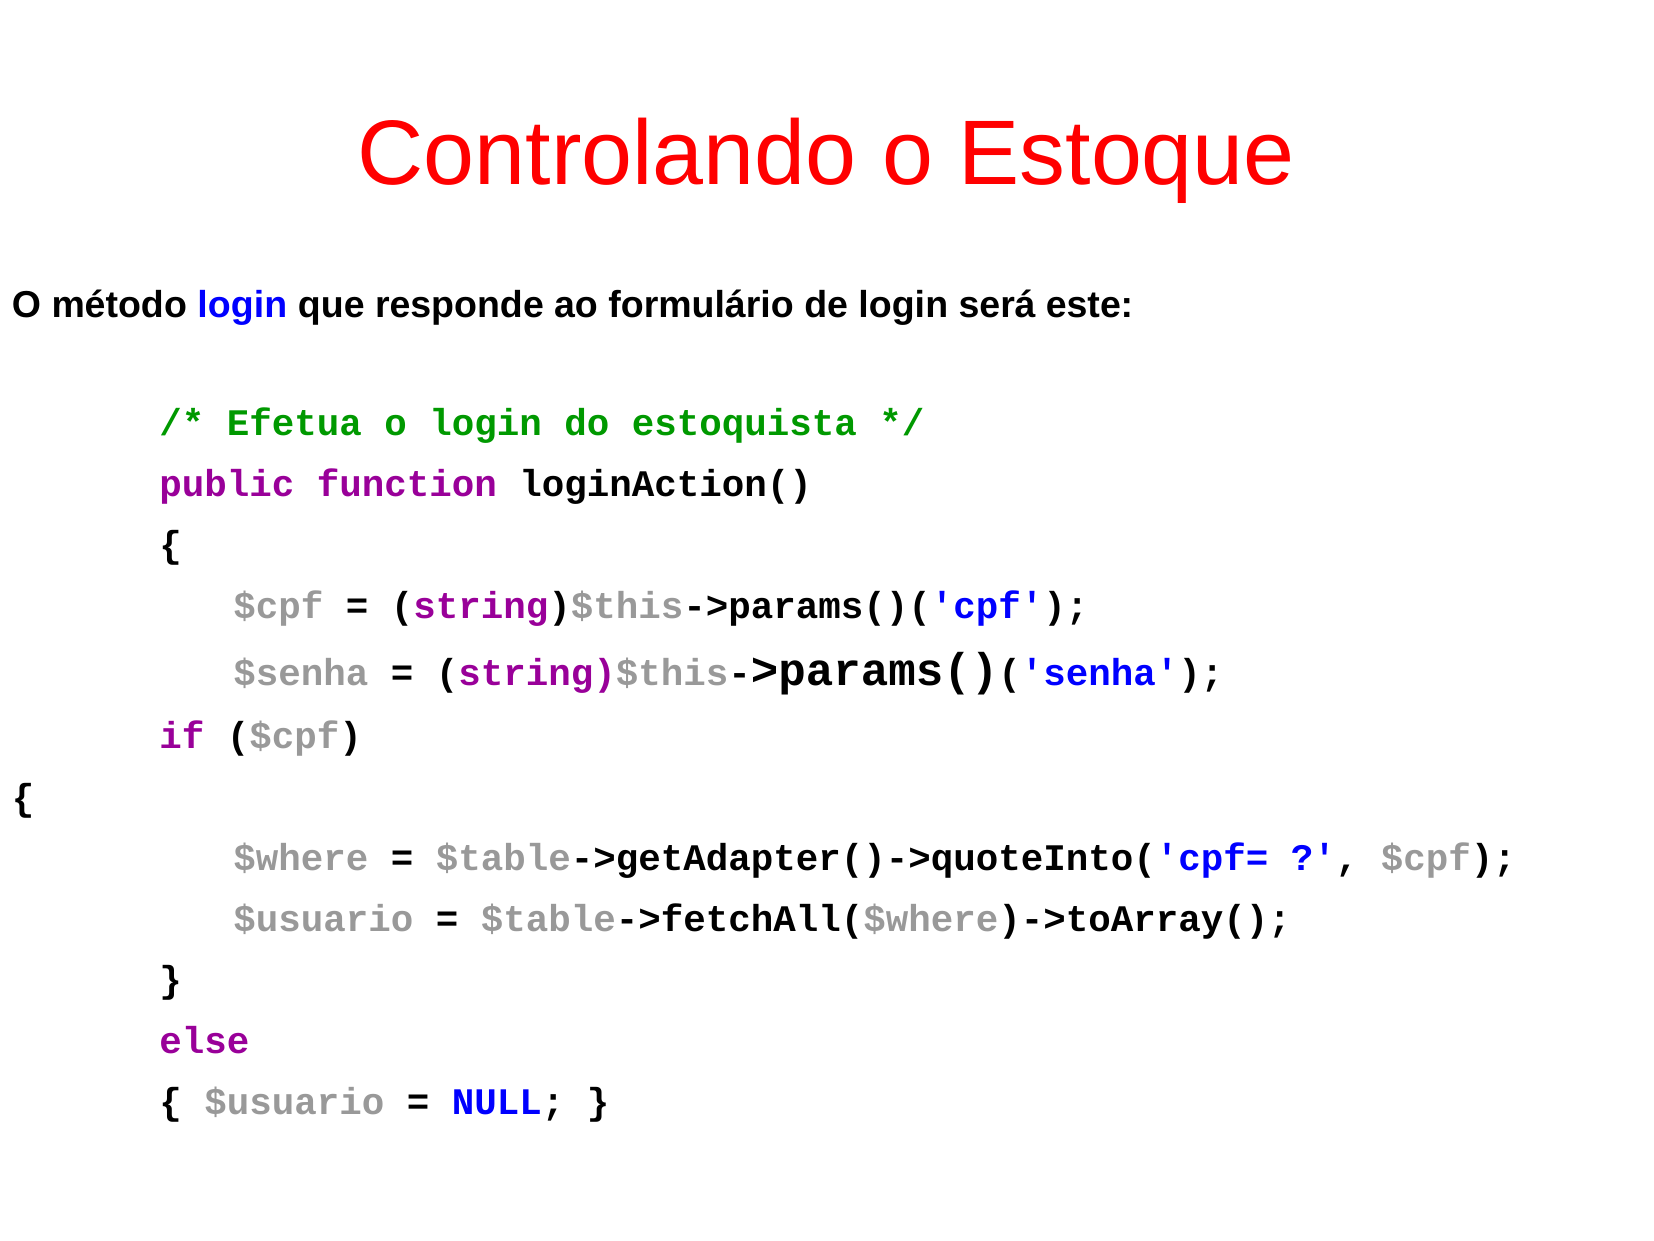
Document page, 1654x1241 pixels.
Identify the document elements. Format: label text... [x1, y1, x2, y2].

list O método login que responde ao formulário de login será este: /* Efetua o login do estoquista */ public function loginAction() { $cpf = (string)$this->params()('cpf'); $senha = (string)$this->params()('senha'); if ($cpf) { $where = $table->getAdapter()->quoteInto('cpf= ?', $cpf); $usuario = $table->fetchAll($where)->toArray(); } else { $usuario = NULL; } [11, 283, 1607, 1229]
title Controlando o Estoque [82, 49, 1571, 257]
